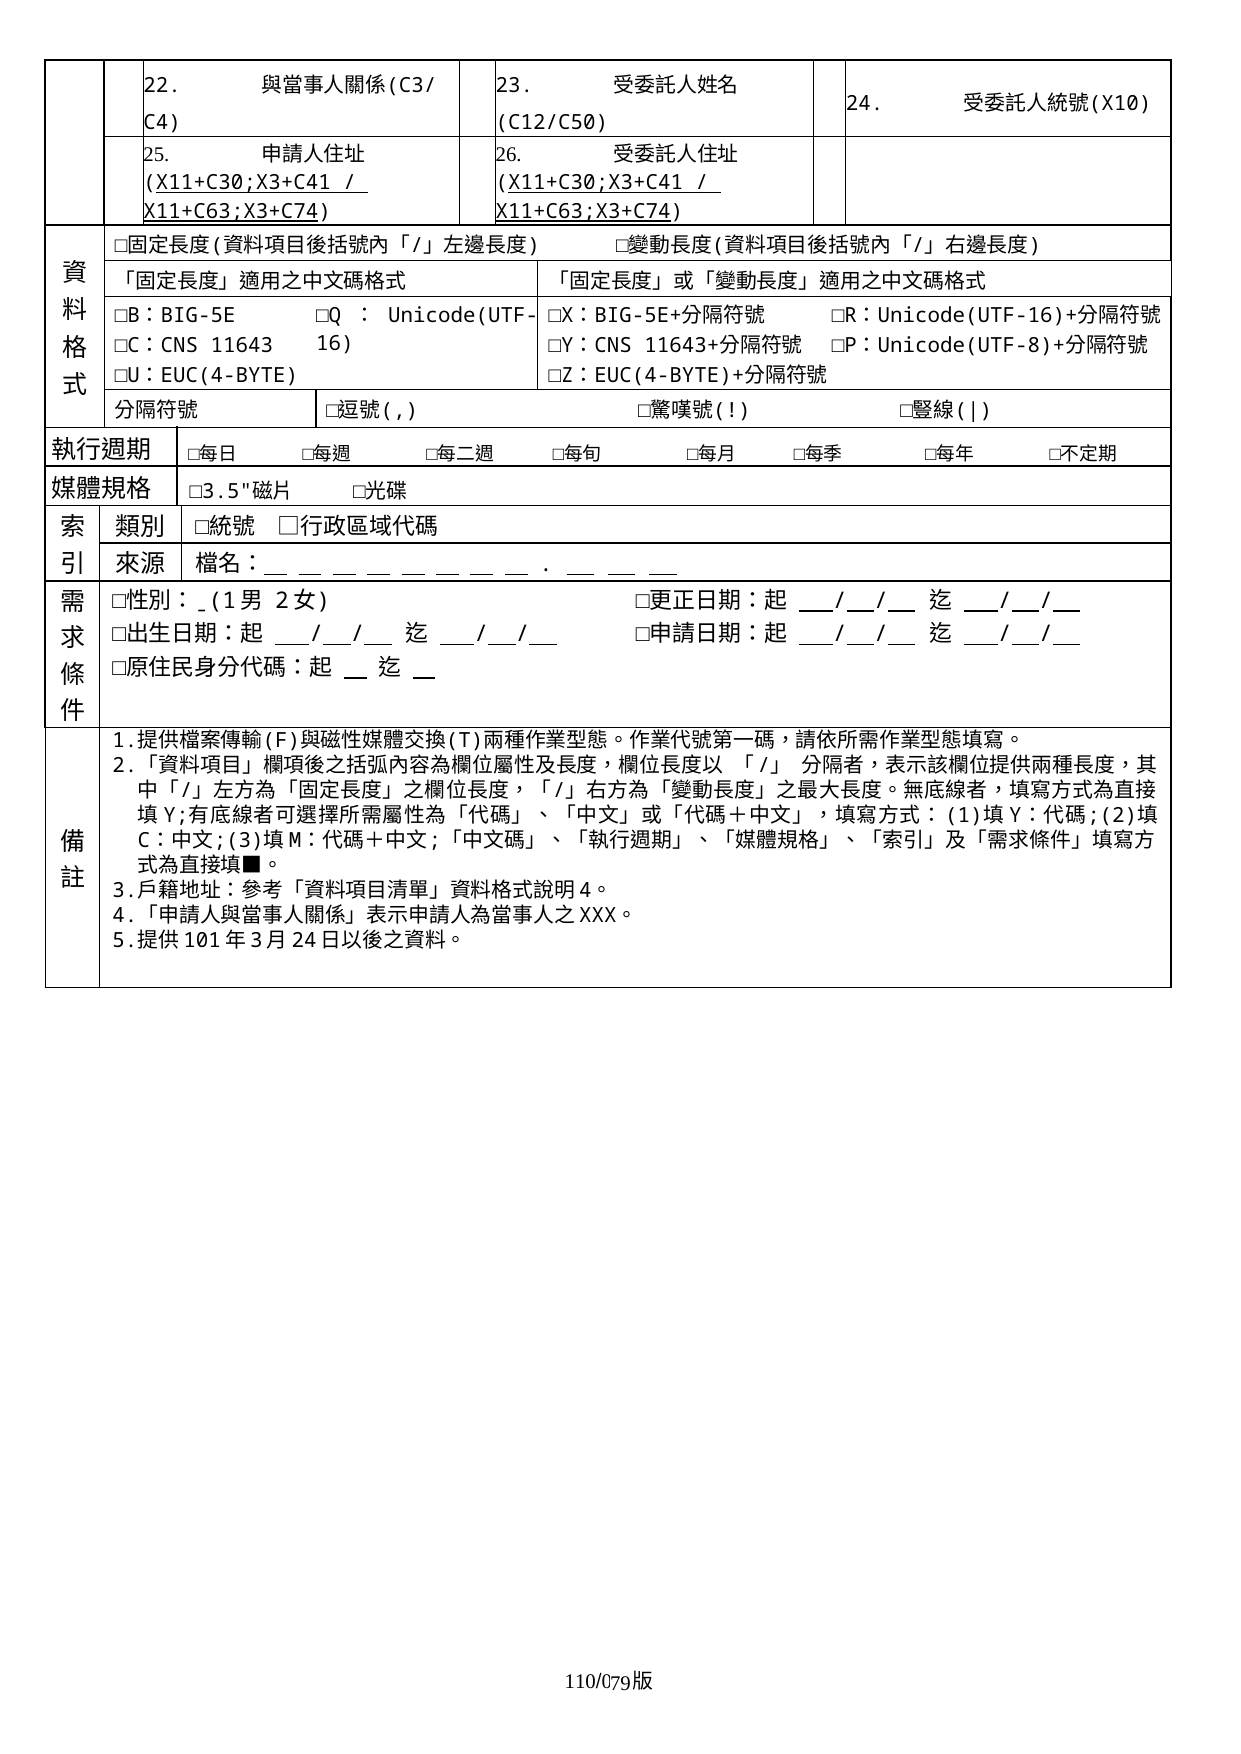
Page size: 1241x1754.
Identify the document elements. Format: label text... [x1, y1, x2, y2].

table_cell [460, 61, 495, 136]
table_cell 索引 [46, 506, 99, 580]
table_cell [846, 137, 1170, 224]
table_cell □每年 [925, 428, 1049, 465]
table_cell □每旬 [553, 428, 674, 465]
table_cell 受委託人住址(X11+C30;X3+C41 / X11+C63;X3+C74) [496, 137, 813, 224]
table_cell □X：BIG-5E+分隔符號 □Y：CNS 11643+分隔符號 □Z：EUC(4-BYTE)+分隔符號 [538, 297, 832, 389]
table_cell □逗號(,) [317, 390, 627, 426]
table_cell □驚嘆號(!) [628, 390, 890, 426]
table_cell 受委託人統號(X10) [846, 61, 1170, 136]
table_cell □豎線(|) [890, 390, 1170, 426]
table_cell □統號 □行政區域代碼 [182, 506, 1170, 542]
table_cell 備註 [46, 728, 99, 987]
table_cell 資料格式 [46, 226, 104, 426]
table_cell [105, 137, 143, 224]
table_cell [105, 61, 143, 136]
table_cell □固定長度(資料項目後括號內「/」左邊長度) [105, 226, 605, 260]
table_cell 受委託人姓名(C12/C50) [496, 61, 813, 136]
table_cell 申請人住址(X11+C30;X3+C41 / X11+C63;X3+C74) [144, 137, 459, 224]
table_cell 類別 [100, 506, 181, 542]
table_cell □光碟 [353, 467, 717, 504]
table_cell □每季 [794, 428, 925, 465]
table_cell □R：Unicode(UTF-16)+分隔符號 □P：Unicode(UTF-8)+分隔符號 [832, 297, 1170, 389]
table_cell 需求條件 [46, 582, 99, 727]
table_cell □每週 [302, 428, 426, 465]
table_cell 「固定長度」或「變動長度」適用之中文碼格式 [538, 261, 1171, 296]
table_cell [814, 137, 845, 224]
table_cell □性別：ˍ(1男 2女) □出生日期：起 / / 迄 / / □原住民身分代碼：起 迄 [100, 582, 636, 727]
table_cell [814, 61, 845, 136]
table_cell □不定期 [1049, 428, 1170, 465]
table_cell [718, 467, 1045, 504]
table_cell □B：BIG-5E □C：CNS 11643 □U：EUC(4-BYTE) [105, 297, 316, 389]
table_cell □更正日期：起 / / 迄 / / □申請日期：起 / / 迄 / / [636, 582, 1170, 727]
table_cell □每二週 [426, 428, 553, 465]
table_cell 提供檔案傳輸(F)與磁性媒體交換(T)兩種作業型態。作業代號第一碼，請依所需作業型態填寫。 「資料項目」欄項後之括弧內容為欄位屬性及長度，欄位長度以 「/」 分隔者，表示該欄位提供兩種長度，其中「/」左方為「固定長度」之欄位長度，「/」右方為「變動長度」之最大長度。無底線者，填寫方式為直接填Y;有底線者可選擇所需屬性為「代碼」、「中文」或「代碼＋中文」，填寫方式：(1)填Y：代碼;(2)填C：中文;(3)填M：代碼＋中文;「中文碼」、「執行週期」、「媒體規格」、「索引」及「需求條件」填寫方式為直接填■。 戶籍地址：參考「資料項目清單」資料格式說明4。 「申請人與當事人關係」表示申請人為當事人之XXX。 提供101年3月24日以後之資料。 [100, 728, 1170, 987]
table_cell [46, 61, 103, 224]
table_cell 分隔符號 [105, 390, 315, 426]
table_cell [460, 137, 495, 224]
table_cell [1045, 467, 1170, 504]
table_cell □3.5"磁片 [178, 467, 353, 504]
table_cell 與當事人關係(C3/C4) [144, 61, 459, 136]
table_cell □Q：Unicode(UTF-16) [316, 297, 537, 389]
table_cell 來源 [100, 544, 181, 580]
table_cell 媒體規格 [46, 467, 176, 504]
table_cell □每日 [178, 428, 302, 465]
table_cell 檔名： . [182, 544, 1170, 580]
table_cell 執行週期 [46, 428, 176, 465]
table_cell □每月 [674, 428, 794, 465]
table_cell □變動長度(資料項目後括號內「/」右邊長度) [605, 226, 1170, 260]
table_cell 「固定長度」適用之中文碼格式 [105, 261, 537, 296]
